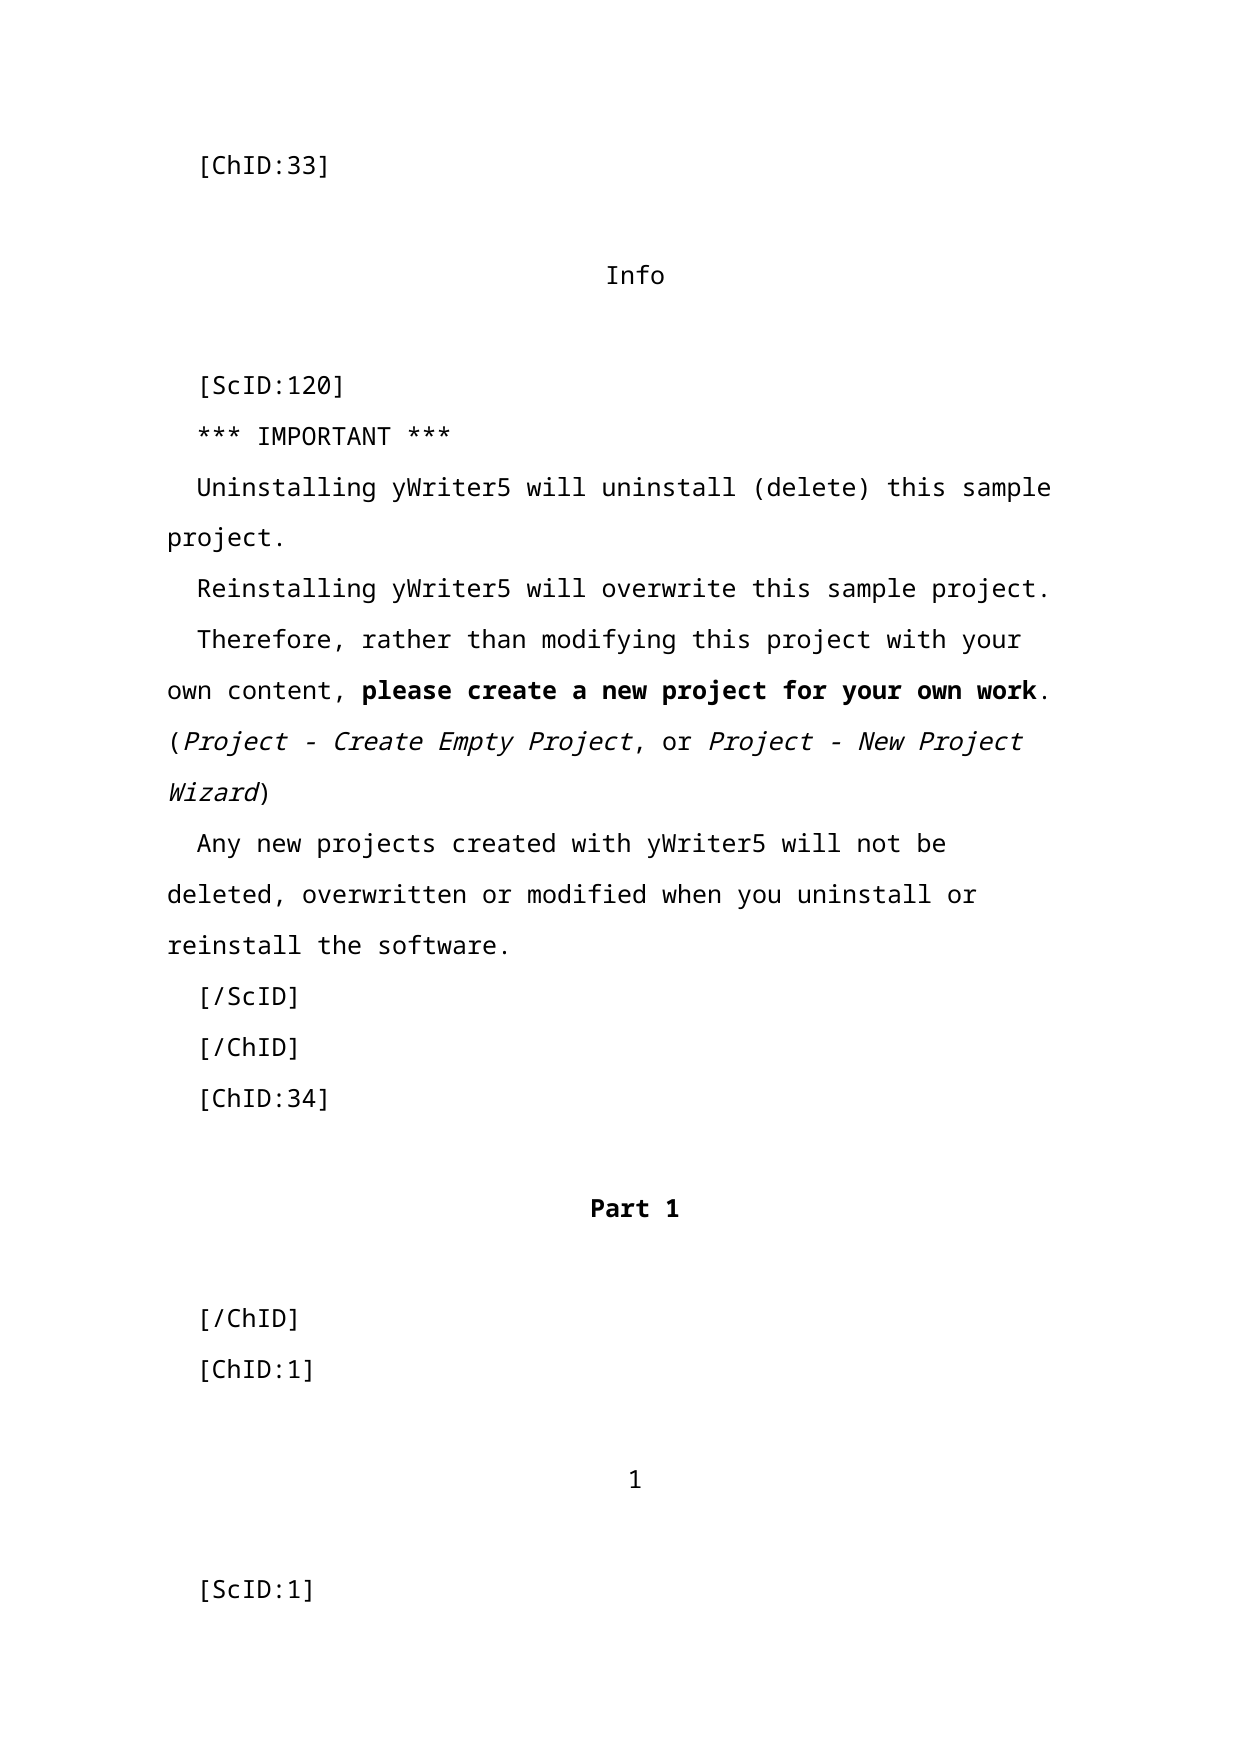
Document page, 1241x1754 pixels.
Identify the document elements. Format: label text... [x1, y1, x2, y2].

text [ScID:1] [167, 1572, 1073, 1606]
text *** IMPORTANT *** [167, 418, 1073, 452]
text [ChID:1] [167, 1352, 1073, 1386]
text Any new projects created with yWriter5 will not be deleted, overwritten or modified when you uninstall or reinstall the software. [167, 826, 1073, 962]
text [/ChID] [167, 1030, 1073, 1064]
text Reinstalling yWriter5 will overwrite this sample project. [167, 571, 1073, 605]
subtitle Info [167, 258, 1073, 292]
text [ChID:34] [167, 1081, 1073, 1115]
text [/ScID] [167, 979, 1073, 1013]
subtitle Part 1 [167, 1191, 1073, 1225]
text Uninstalling yWriter5 will uninstall (delete) this sample project. [167, 469, 1073, 554]
text [ChID:33] [167, 148, 1073, 182]
text [ScID:120] [167, 368, 1073, 402]
text [/ChID] [167, 1301, 1073, 1335]
subtitle 1 [167, 1462, 1073, 1496]
text Therefore, rather than modifying this project with your own content, please create a new project for your own work. (Project - Create Empty Project, or Project - New Project Wizard) [167, 622, 1073, 809]
